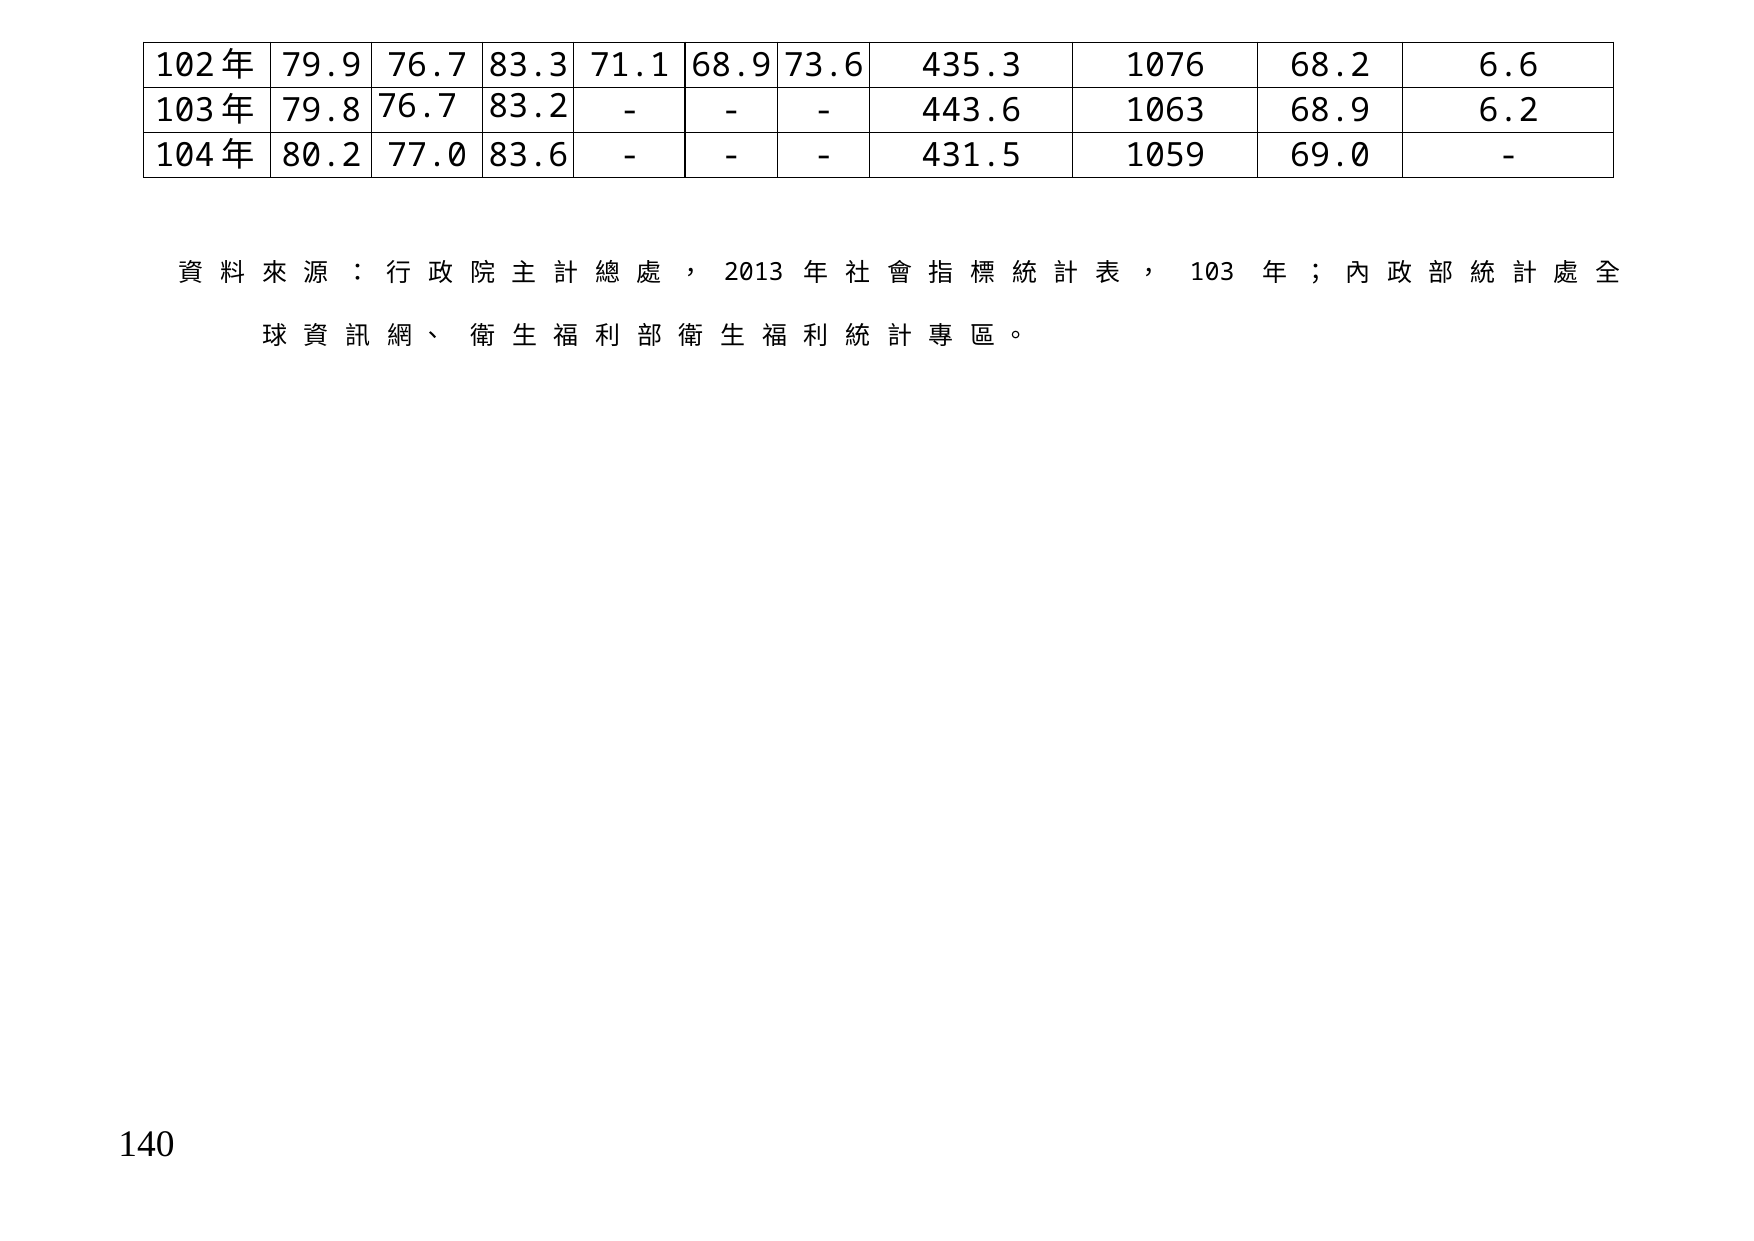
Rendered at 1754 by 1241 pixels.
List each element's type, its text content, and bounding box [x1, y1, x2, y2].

table_cell 73.6 [778, 43, 869, 87]
table_cell 79.8 [271, 88, 371, 132]
table_cell 1059 [1073, 133, 1257, 177]
table_cell 103年 [144, 88, 270, 132]
table_cell - [778, 88, 869, 132]
table_cell 76.7 [372, 88, 482, 132]
table_cell 6.2 [1403, 88, 1613, 132]
table_cell - [574, 88, 684, 132]
table_cell 76.7 [372, 43, 482, 87]
table_cell 77.0 [372, 133, 482, 177]
table_cell 68.9 [686, 43, 777, 87]
table_cell 431.5 [870, 133, 1072, 177]
table_cell 6.6 [1403, 43, 1613, 87]
table_cell 68.9 [1258, 88, 1402, 132]
table_cell 79.9 [271, 43, 371, 87]
table_cell - [574, 133, 684, 177]
table_cell 71.1 [574, 43, 684, 87]
table_cell 1076 [1073, 43, 1257, 87]
table_cell 83.2 [483, 88, 573, 132]
table_cell 102年 [144, 43, 270, 87]
table_cell 104年 [144, 133, 270, 177]
table_cell 69.0 [1258, 133, 1402, 177]
table_cell 68.2 [1258, 43, 1402, 87]
table_cell 83.3 [483, 43, 573, 87]
table_cell 435.3 [870, 43, 1072, 87]
table_cell 443.6 [870, 88, 1072, 132]
table_cell 83.6 [483, 133, 573, 177]
table_cell 1063 [1073, 88, 1257, 132]
table_cell - [686, 88, 777, 132]
table_cell 80.2 [271, 133, 371, 177]
table_cell - [686, 133, 777, 177]
table_cell - [1403, 133, 1613, 177]
text 資料來源：行政院主計總處，2013年社會指標統計表，103年；內政部統計處全球資訊網、衛生福利部衛生福利統計專區。 [128, 229, 1628, 354]
table_cell - [778, 133, 869, 177]
